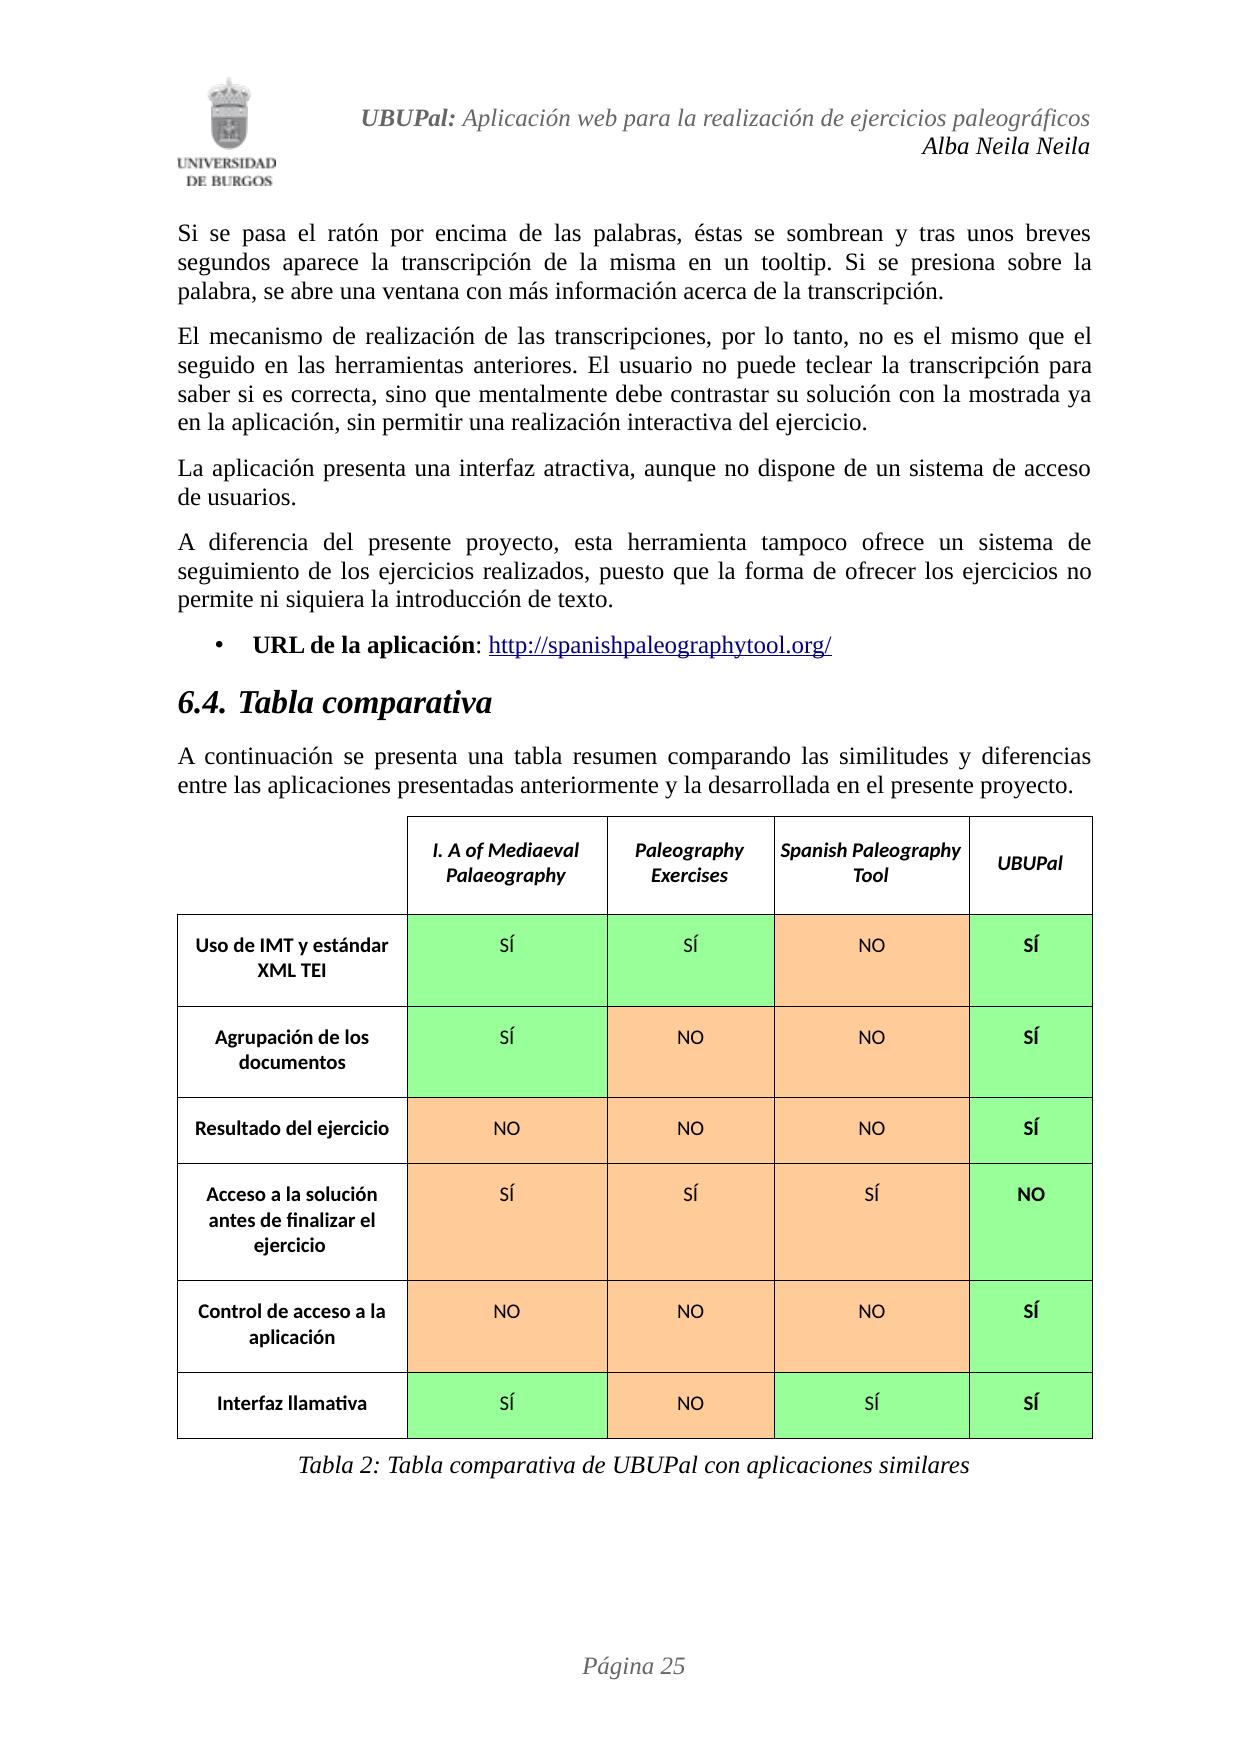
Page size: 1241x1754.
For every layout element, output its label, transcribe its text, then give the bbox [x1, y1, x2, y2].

table_cell SÍ [408, 1164, 607, 1280]
table_cell SÍ [775, 1164, 969, 1280]
table_cell SÍ [608, 915, 774, 1006]
picture [177, 77, 276, 186]
text A diferencia del presente proyecto, esta herramienta tampoco ofrece un sistema de seguimiento de los ejercicios realizados, puesto que la forma de ofrecer los ejercicios no permite ni siquiera la introducción de texto. [177, 527, 1092, 613]
table_cell Uso de IMT y estándar XML TEI [178, 915, 407, 1006]
table_cell Resultado del ejercicio [178, 1098, 407, 1163]
table_cell SÍ [970, 1098, 1092, 1163]
table_cell SÍ [608, 1164, 774, 1280]
table_cell SÍ [970, 1373, 1092, 1438]
table_cell NO [775, 915, 969, 1006]
table_cell SÍ [408, 1007, 607, 1097]
table_cell SÍ [775, 1373, 969, 1438]
subtitle Tabla comparativa [177, 682, 1092, 721]
table_cell NO [608, 1281, 774, 1372]
text El mecanismo de realización de las transcripciones, por lo tanto, no es el mismo que el seguido en las herramientas anteriores. El usuario no puede teclear la transcripción para saber si es correcta, sino que mentalmente debe contrastar su solución con la mostrada ya en la aplicación, sin permitir una realización interactiva del ejercicio. [177, 321, 1092, 436]
text Si se pasa el ratón por encima de las palabras, éstas se sombrean y tras unos breves segundos aparece la transcripción de la misma en un tooltip. Si se presiona sobre la palabra, se abre una ventana con más información acerca de la transcripción. [177, 218, 1092, 304]
table_cell SÍ [408, 1373, 607, 1438]
table_cell SÍ [408, 915, 607, 1006]
table_cell SÍ [970, 915, 1092, 1006]
table_cell NO [608, 1373, 774, 1438]
table_cell NO [775, 1098, 969, 1163]
table_cell NO [408, 1098, 607, 1163]
table_header Paleography Exercises [608, 817, 774, 914]
table_cell NO [775, 1281, 969, 1372]
table_header [177, 816, 407, 914]
table_cell NO [775, 1007, 969, 1097]
table_cell NO [608, 1007, 774, 1097]
table_cell NO [970, 1164, 1092, 1280]
text A continuación se presenta una tabla resumen comparando las similitudes y diferencias entre las aplicaciones presentadas anteriormente y la desarrollada en el presente proyecto. [177, 741, 1092, 799]
list URL de la aplicación: http://spanishpaleographytool.org/ [215, 630, 1092, 659]
table_cell SÍ [970, 1281, 1092, 1372]
table_header UBUPal [970, 817, 1092, 914]
table_cell Acceso a la solución antes de finalizar el ejercicio [178, 1164, 407, 1280]
table_cell Interfaz llamativa [178, 1373, 407, 1438]
text La aplicación presenta una interfaz atractiva, aunque no dispone de un sistema de acceso de usuarios. [177, 453, 1092, 510]
table_cell NO [608, 1098, 774, 1163]
table_cell Control de acceso a la aplicación [178, 1281, 407, 1372]
table_header I. A of Mediaeval Palaeography [408, 817, 607, 914]
table_header Spanish Paleography Tool [775, 817, 969, 914]
table_cell SÍ [970, 1007, 1092, 1097]
table_cell NO [408, 1281, 607, 1372]
text Tabla 2: Tabla comparativa de UBUPal con aplicaciones similares [177, 1451, 1092, 1479]
table_cell Agrupación de los documentos [178, 1007, 407, 1097]
